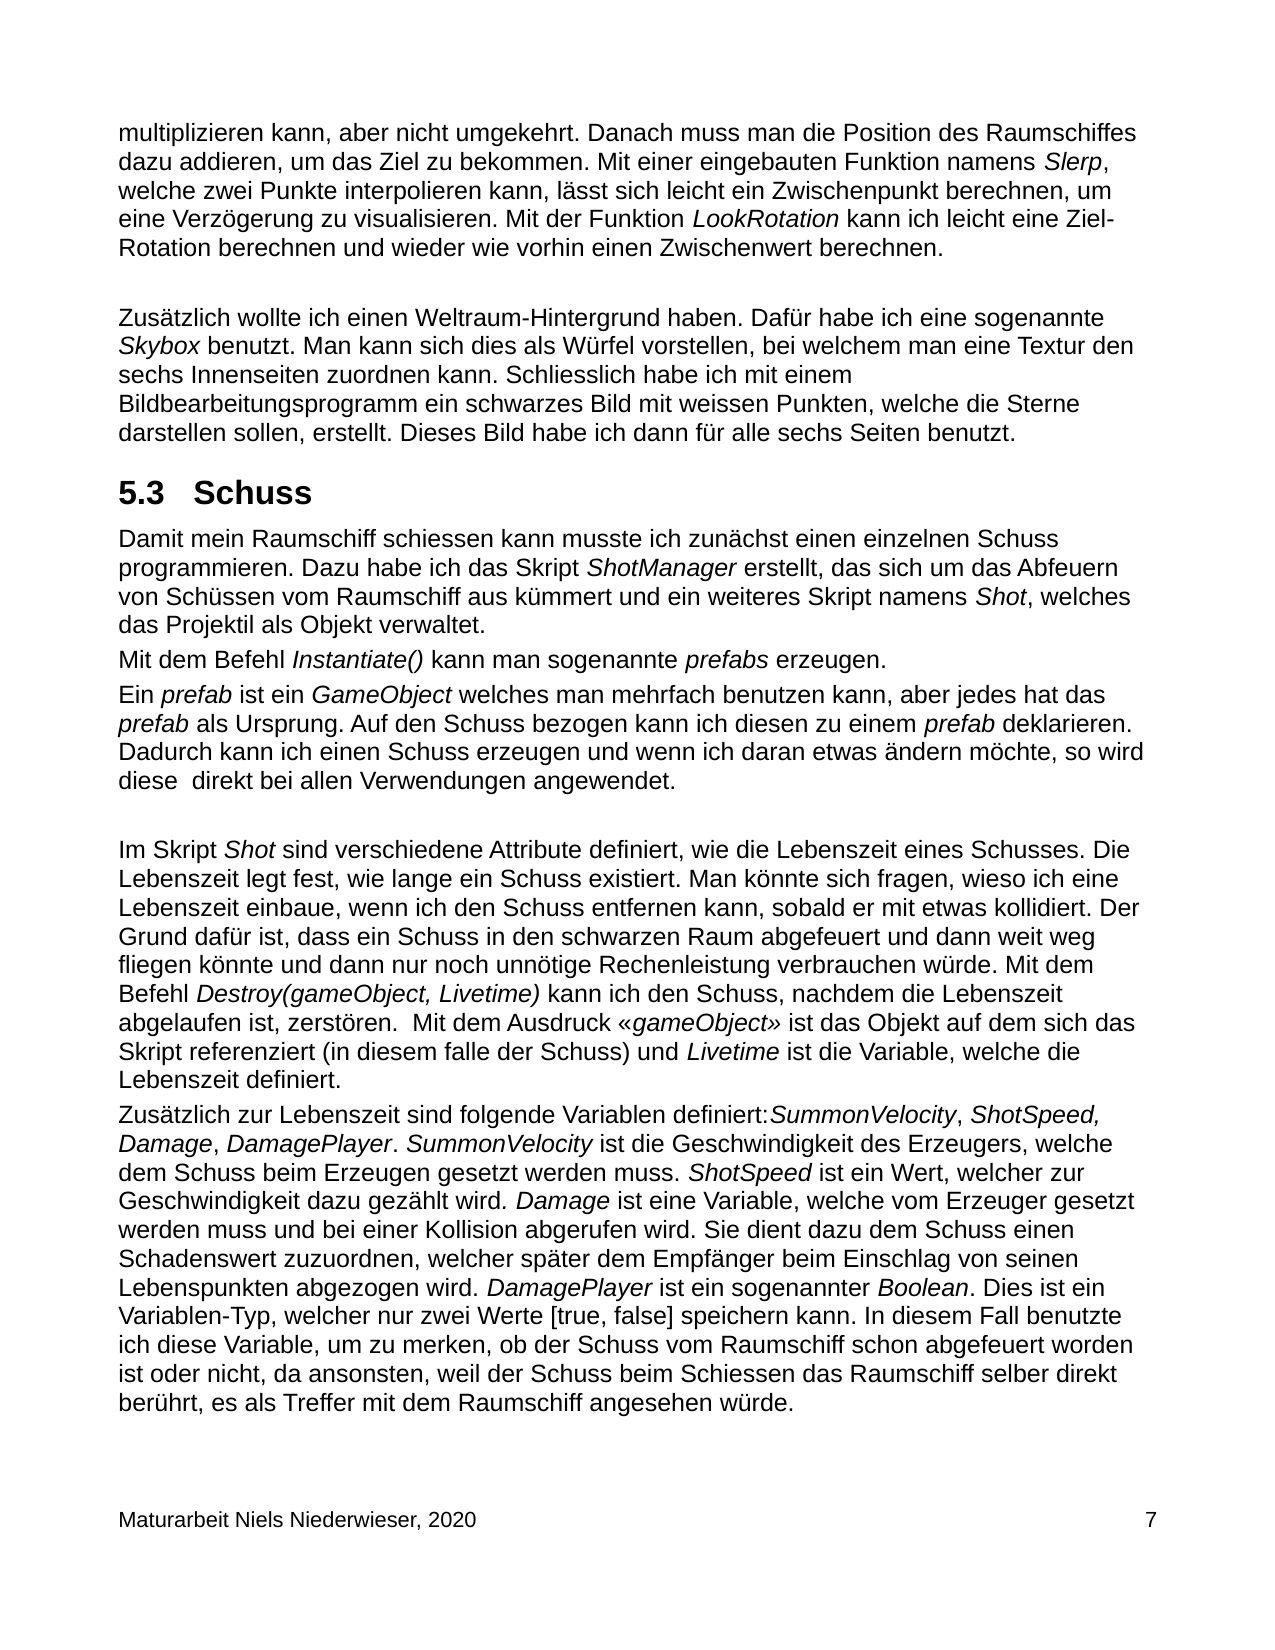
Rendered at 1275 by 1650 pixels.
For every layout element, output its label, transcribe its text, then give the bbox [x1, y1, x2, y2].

text multiplizieren kann, aber nicht umgekehrt. Danach muss man die Position des Raumschiffes dazu addieren, um das Ziel zu bekommen. Mit einer eingebauten Funktion namens Slerp, welche zwei Punkte interpolieren kann, lässt sich leicht ein Zwischenpunkt berechnen, um eine Verzögerung zu visualisieren. Mit der Funktion LookRotation kann ich leicht eine Ziel-Rotation berechnen und wieder wie vorhin einen Zwischenwert berechnen. [118, 118, 1157, 262]
text Damit mein Raumschiff schiessen kann musste ich zunächst einen einzelnen Schuss programmieren. Dazu habe ich das Skript ShotManager erstellt, das sich um das Abfeuern von Schüssen vom Raumschiff aus kümmert und ein weiteres Skript namens Shot, welches das Projektil als Objekt verwaltet. [118, 524, 1157, 639]
text Im Skript Shot sind verschiedene Attribute definiert, wie die Lebenszeit eines Schusses. Die Lebenszeit legt fest, wie lange ein Schuss existiert. Man könnte sich fragen, wieso ich eine Lebenszeit einbaue, wenn ich den Schuss entfernen kann, sobald er mit etwas kollidiert. Der Grund dafür ist, dass ein Schuss in den schwarzen Raum abgefeuert und dann weit weg fliegen könnte und dann nur noch unnötige Rechenleistung verbrauchen würde. Mit dem Befehl Destroy(gameObject, Livetime) kann ich den Schuss, nachdem die Lebenszeit abgelaufen ist, zerstören. Mit dem Ausdruck «gameObject» ist das Objekt auf dem sich das Skript referenziert (in diesem falle der Schuss) und Livetime ist die Variable, welche die Lebenszeit definiert. [118, 835, 1157, 1094]
text Zusätzlich zur Lebenszeit sind folgende Variablen definiert:SummonVelocity, ShotSpeed, Damage, DamagePlayer. SummonVelocity ist die Geschwindigkeit des Erzeugers, welche dem Schuss beim Erzeugen gesetzt werden muss. ShotSpeed ist ein Wert, welcher zur Geschwindigkeit dazu gezählt wird. Damage ist eine Variable, welche vom Erzeuger gesetzt werden muss und bei einer Kollision abgerufen wird. Sie dient dazu dem Schuss einen Schadenswert zuzuordnen, welcher später dem Empfänger beim Einschlag von seinen Lebenspunkten abgezogen wird. DamagePlayer ist ein sogenannter Boolean. Dies ist ein Variablen-Typ, welcher nur zwei Werte [true, false] speichern kann. In diesem Fall benutzte ich diese Variable, um zu merken, ob der Schuss vom Raumschiff schon abgefeuert worden ist oder nicht, da ansonsten, weil der Schuss beim Schiessen das Raumschiff selber direkt berührt, es als Treffer mit dem Raumschiff angesehen würde. [118, 1100, 1157, 1416]
text Mit dem Befehl Instantiate() kann man sogenannte prefabs erzeugen. [118, 645, 1157, 674]
text Zusätzlich wollte ich einen Weltraum-Hintergrund haben. Dafür habe ich eine sogenannte Skybox benutzt. Man kann sich dies als Würfel vorstellen, bei welchem man eine Textur den sechs Innenseiten zuordnen kann. Schliesslich habe ich mit einem Bildbearbeitungsprogramm ein schwarzes Bild mit weissen Punkten, welche die Sterne darstellen sollen, erstellt. Dieses Bild habe ich dann für alle sechs Seiten benutzt. [118, 302, 1157, 446]
subtitle Schuss [118, 473, 1157, 512]
text Ein prefab ist ein GameObject welches man mehrfach benutzen kann, aber jedes hat das prefab als Ursprung. Auf den Schuss bezogen kann ich diesen zu einem prefab deklarieren. Dadurch kann ich einen Schuss erzeugen und wenn ich daran etwas ändern möchte, so wird diese direkt bei allen Verwendungen angewendet. [118, 680, 1157, 795]
